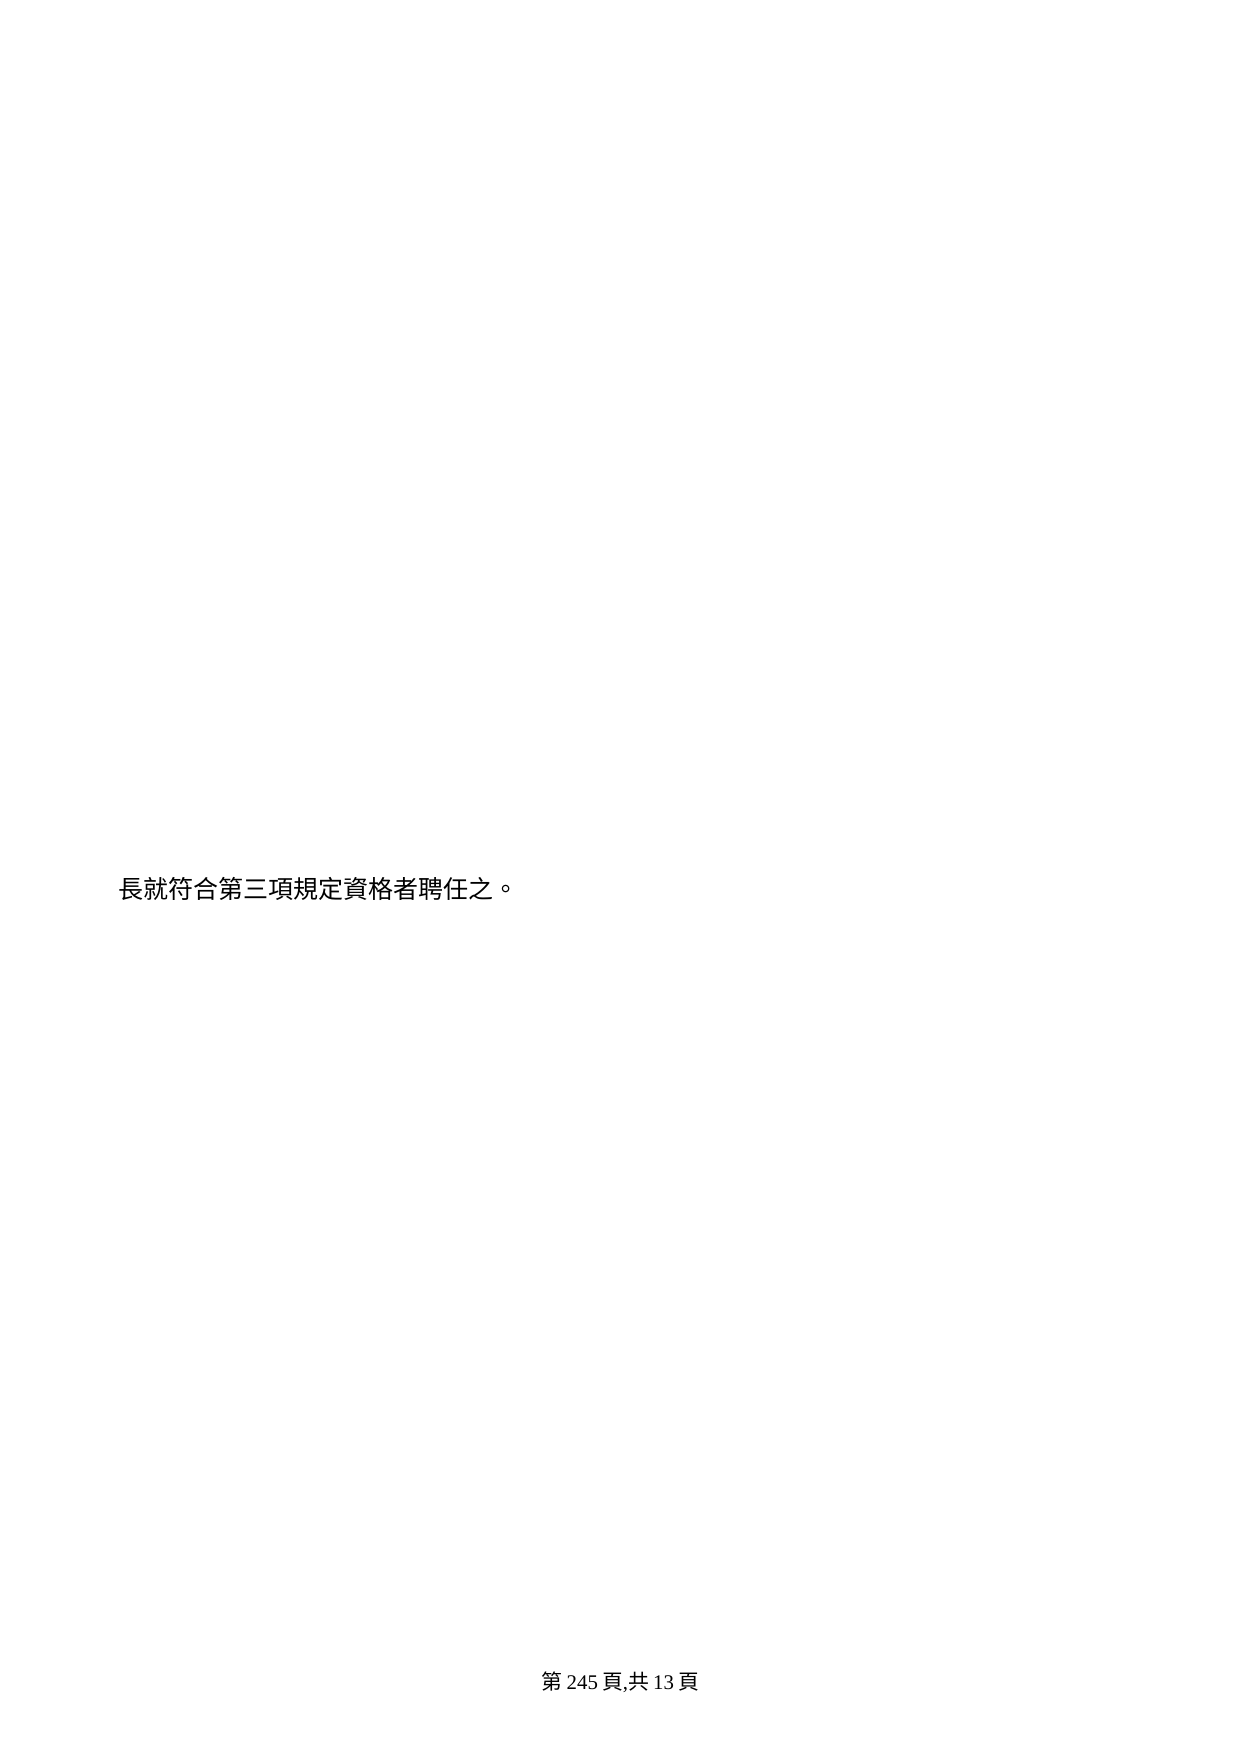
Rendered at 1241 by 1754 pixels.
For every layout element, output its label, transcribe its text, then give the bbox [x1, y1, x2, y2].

text 長就符合第三項規定資格者聘任之。 [118, 846, 1122, 908]
